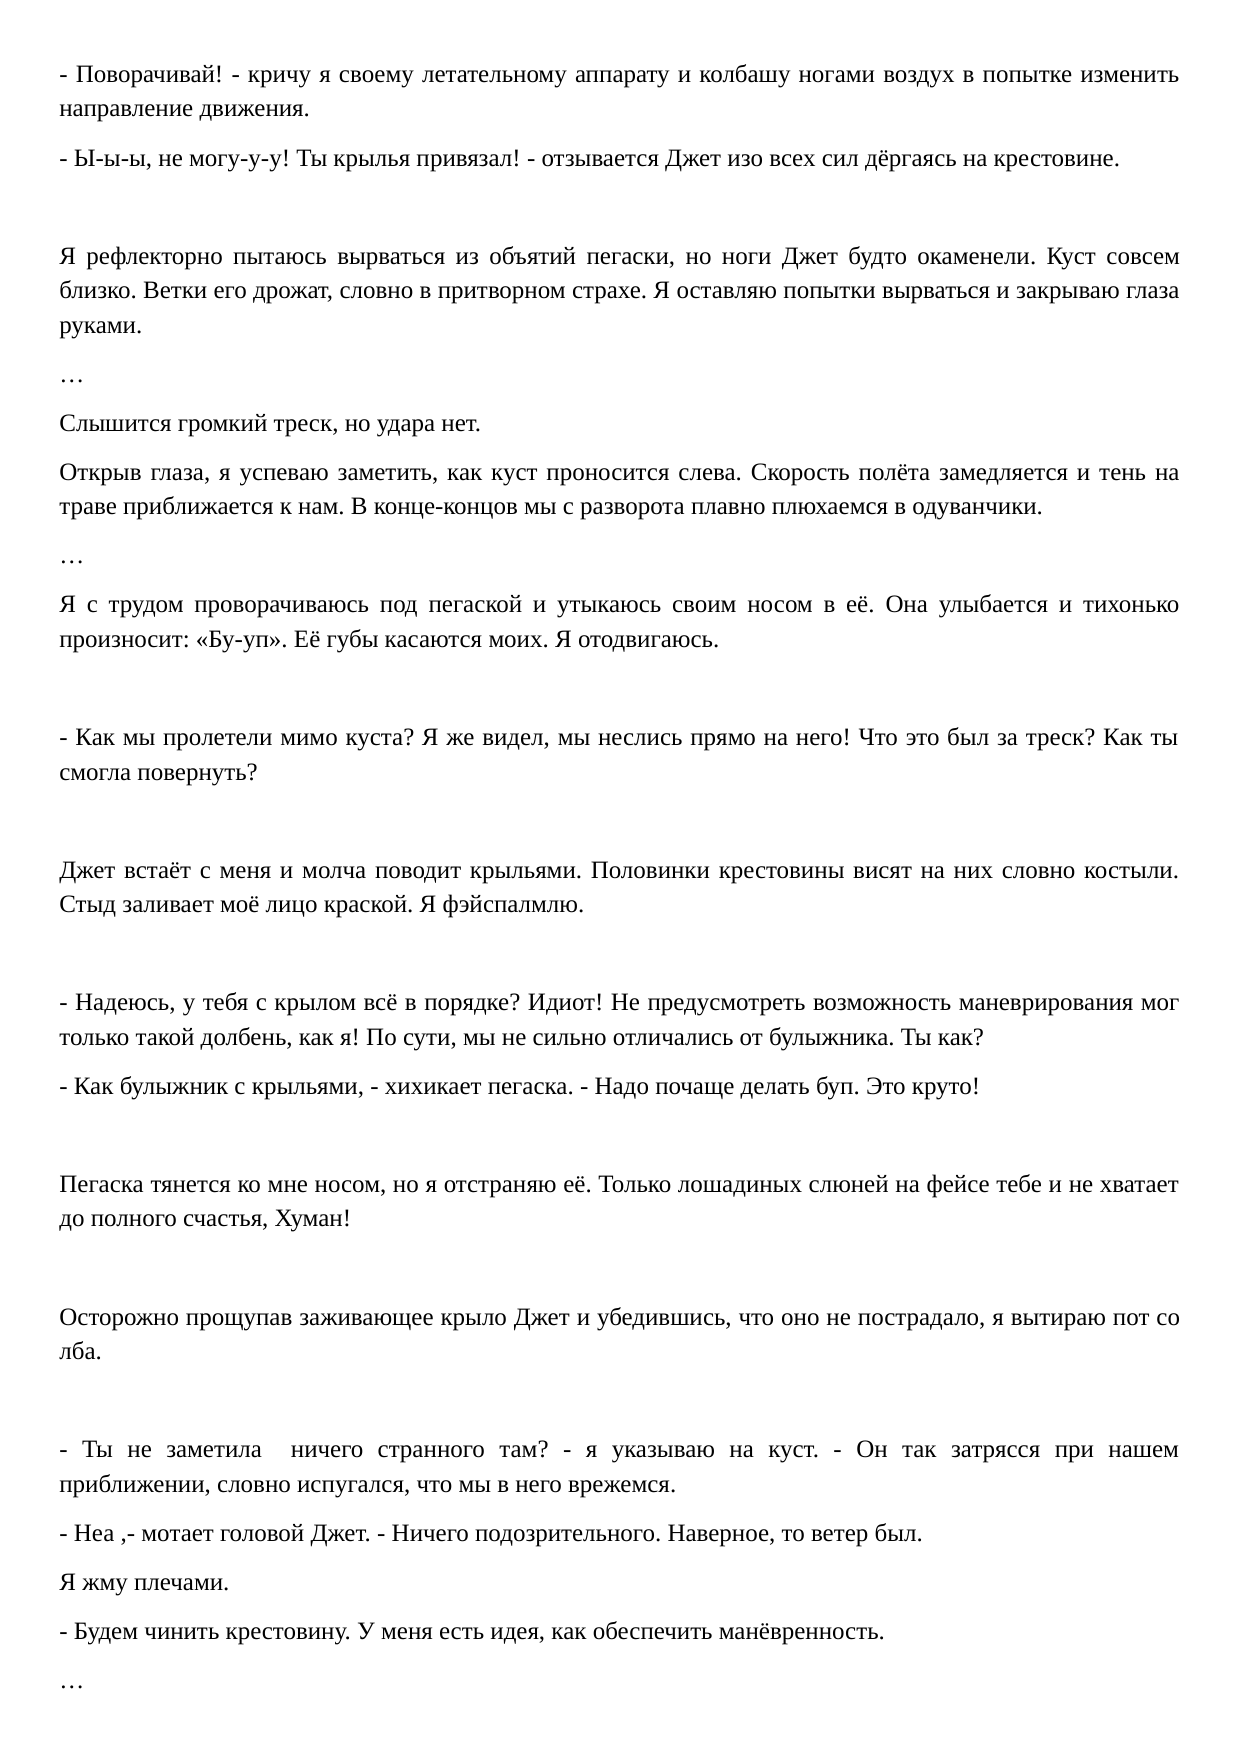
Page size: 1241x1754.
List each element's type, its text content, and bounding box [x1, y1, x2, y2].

text - Ты не заметила ничего странного там? - я указываю на куст. - Он так затрясся при нашем приближении, словно испугался, что мы в него врежемся. [59, 1434, 1181, 1497]
text - Как мы пролетели мимо куста? Я же видел, мы неслись прямо на него! Что это был за треск? Как ты смогла повернуть? [59, 722, 1181, 785]
text - Будем чинить крестовину. У меня есть идея, как обеспечить манёвренность. [59, 1616, 1181, 1644]
text … [59, 1665, 1181, 1694]
text - Поворачивай! - кричу я своему летательному аппарату и колбашу ногами воздух в попытке изменить направление движения. [59, 59, 1181, 122]
text … [59, 359, 1181, 387]
text Джет встаёт с меня и молча поводит крыльями. Половинки крестовины висят на них словно костыли. Стыд заливает моё лицо краской. Я фэйспалмлю. [59, 855, 1181, 918]
text … [59, 540, 1181, 569]
text Я жму плечами. [59, 1567, 1181, 1596]
text Я с трудом проворачиваюсь под пегаской и утыкаюсь своим носом в её. Она улыбается и тихонько произносит: «Бу-уп». Её губы касаются моих. Я отодвигаюсь. [59, 589, 1181, 653]
text Я рефлекторно пытаюсь вырваться из объятий пегаски, но ноги Джет будто окаменели. Куст совсем близко. Ветки его дрожат, словно в притворном страхе. Я оставляю попытки вырваться и закрываю глаза руками. [59, 241, 1181, 338]
text - Надеюсь, у тебя с крылом всё в порядке? Идиот! Не предусмотреть возможность маневрирования мог только такой долбень, как я! По сути, мы не сильно отличались от булыжника. Ты как? [59, 987, 1181, 1051]
text Пегаска тянется ко мне носом, но я отстраняю её. Только лошадиных слюней на фейсе тебе и не хватает до полного счастья, Хуман! [59, 1169, 1181, 1232]
text - Как булыжник с крыльями, - хихикает пегаска. - Надо почаще делать буп. Это круто! [59, 1071, 1181, 1099]
text Слышится громкий треск, но удара нет. [59, 408, 1181, 437]
text Открыв глаза, я успеваю заметить, как куст проносится слева. Скорость полёта замедляется и тень на траве приближается к нам. В конце-концов мы с разворота плавно плюхаемся в одуванчики. [59, 457, 1181, 520]
text Осторожно прощупав заживающее крыло Джет и убедившись, что оно не пострадало, я вытираю пот со лба. [59, 1302, 1181, 1365]
text - Ы-ы-ы, не могу-у-у! Ты крылья привязал! - отзывается Джет изо всех сил дёргаясь на крестовине. [59, 143, 1181, 171]
text - Неа ,- мотает головой Джет. - Ничего подозрительного. Наверное, то ветер был. [59, 1518, 1181, 1546]
